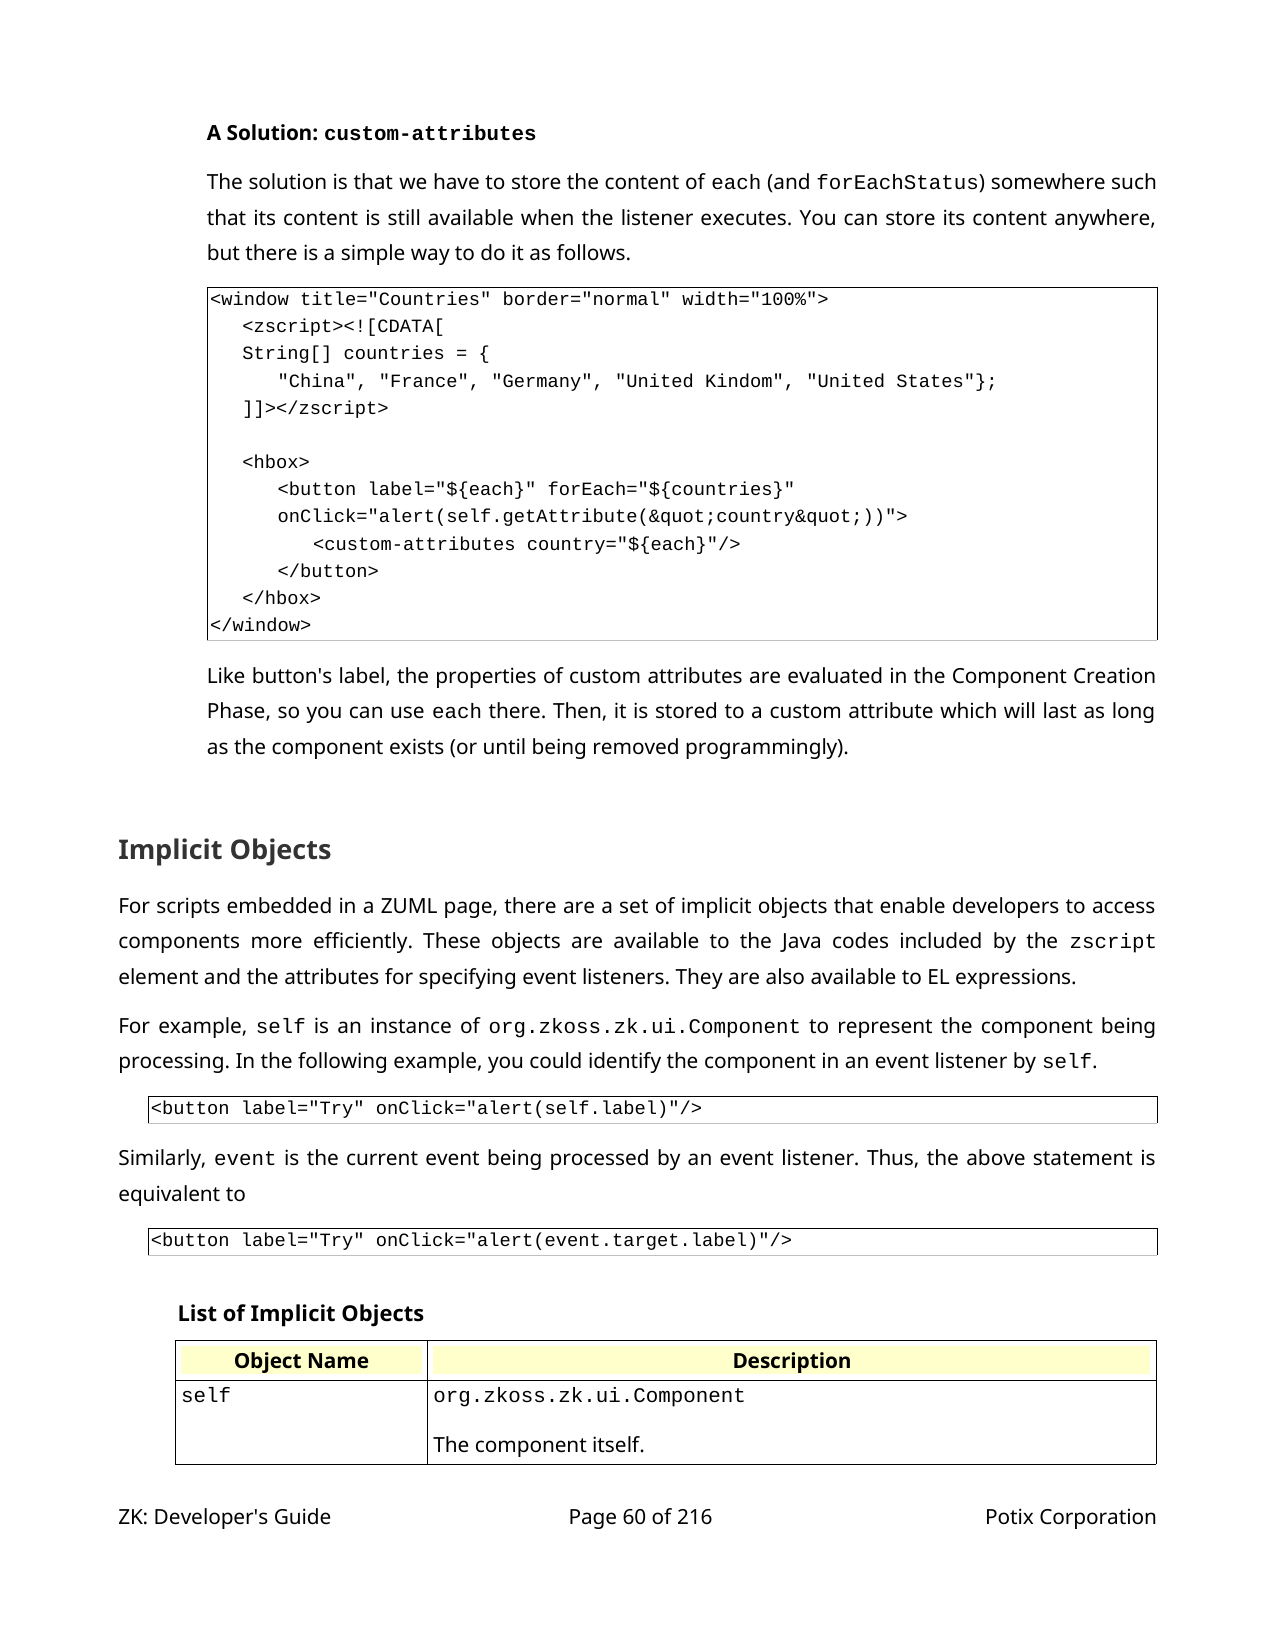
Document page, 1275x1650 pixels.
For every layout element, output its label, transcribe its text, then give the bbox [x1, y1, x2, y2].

text For scripts embedded in a ZUML page, there are a set of implicit objects that enable developers to access components more efficiently. These objects are available to the Java codes included by the zscript element and the attributes for specifying event listeners. They are also available to EL expressions. [118, 891, 1157, 990]
text <button label="Try" onClick="alert(self.label)"/> [149, 1097, 1157, 1123]
subtitle A Solution: custom-attributes [207, 118, 1157, 147]
text Like button's label, the properties of custom attributes are evaluated in the Component Creation Phase, so you can use each there. Then, it is stored to a custom attribute which will last as long as the component exists (or until being removed programmingly). [207, 661, 1157, 760]
text <custom-attributes country="${each}"/> [208, 532, 1157, 556]
text <window title="Countries" border="normal" width="100%"> [208, 288, 1157, 311]
text <zscript><![CDATA[ [208, 314, 1157, 338]
text ]]></zscript> [208, 396, 1157, 420]
text <button label="Try" onClick="alert(event.target.label)"/> [149, 1229, 1157, 1255]
text "China", "France", "Germany", "United Kindom", "United States"}; [208, 368, 1157, 393]
text </button> [208, 559, 1157, 583]
text </hbox> [208, 586, 1157, 610]
table_cell self [176, 1381, 427, 1464]
text String[] countries = { [208, 341, 1157, 366]
text <button label="${each}" forEach="${countries}" [208, 477, 1157, 501]
text onClick="alert(self.getAttribute(&quot;country&quot;))"> [208, 504, 1157, 529]
text Similarly, event is the current event being processed by an event listener. Thus, the above statement is equivalent to [118, 1143, 1157, 1207]
table_header Description [428, 1341, 1156, 1380]
subtitle Implicit Objects [118, 831, 1157, 868]
text The solution is that we have to store the content of each (and forEachStatus) somewhere such that its content is still available when the listener executes. You can store its content anywhere, but there is a simple way to do it as follows. [207, 167, 1157, 266]
text For example, self is an instance of org.zkoss.zk.ui.Component to represent the component being processing. In the following example, you could identify the component in an event listener by self. [118, 1011, 1157, 1075]
subtitle List of Implicit Objects [177, 1298, 1157, 1328]
text </window> [208, 613, 1157, 640]
table_header Object Name [176, 1341, 427, 1380]
table_cell org.zkoss.zk.ui.Component The component itself. [428, 1381, 1156, 1464]
text <hbox> [208, 450, 1157, 474]
